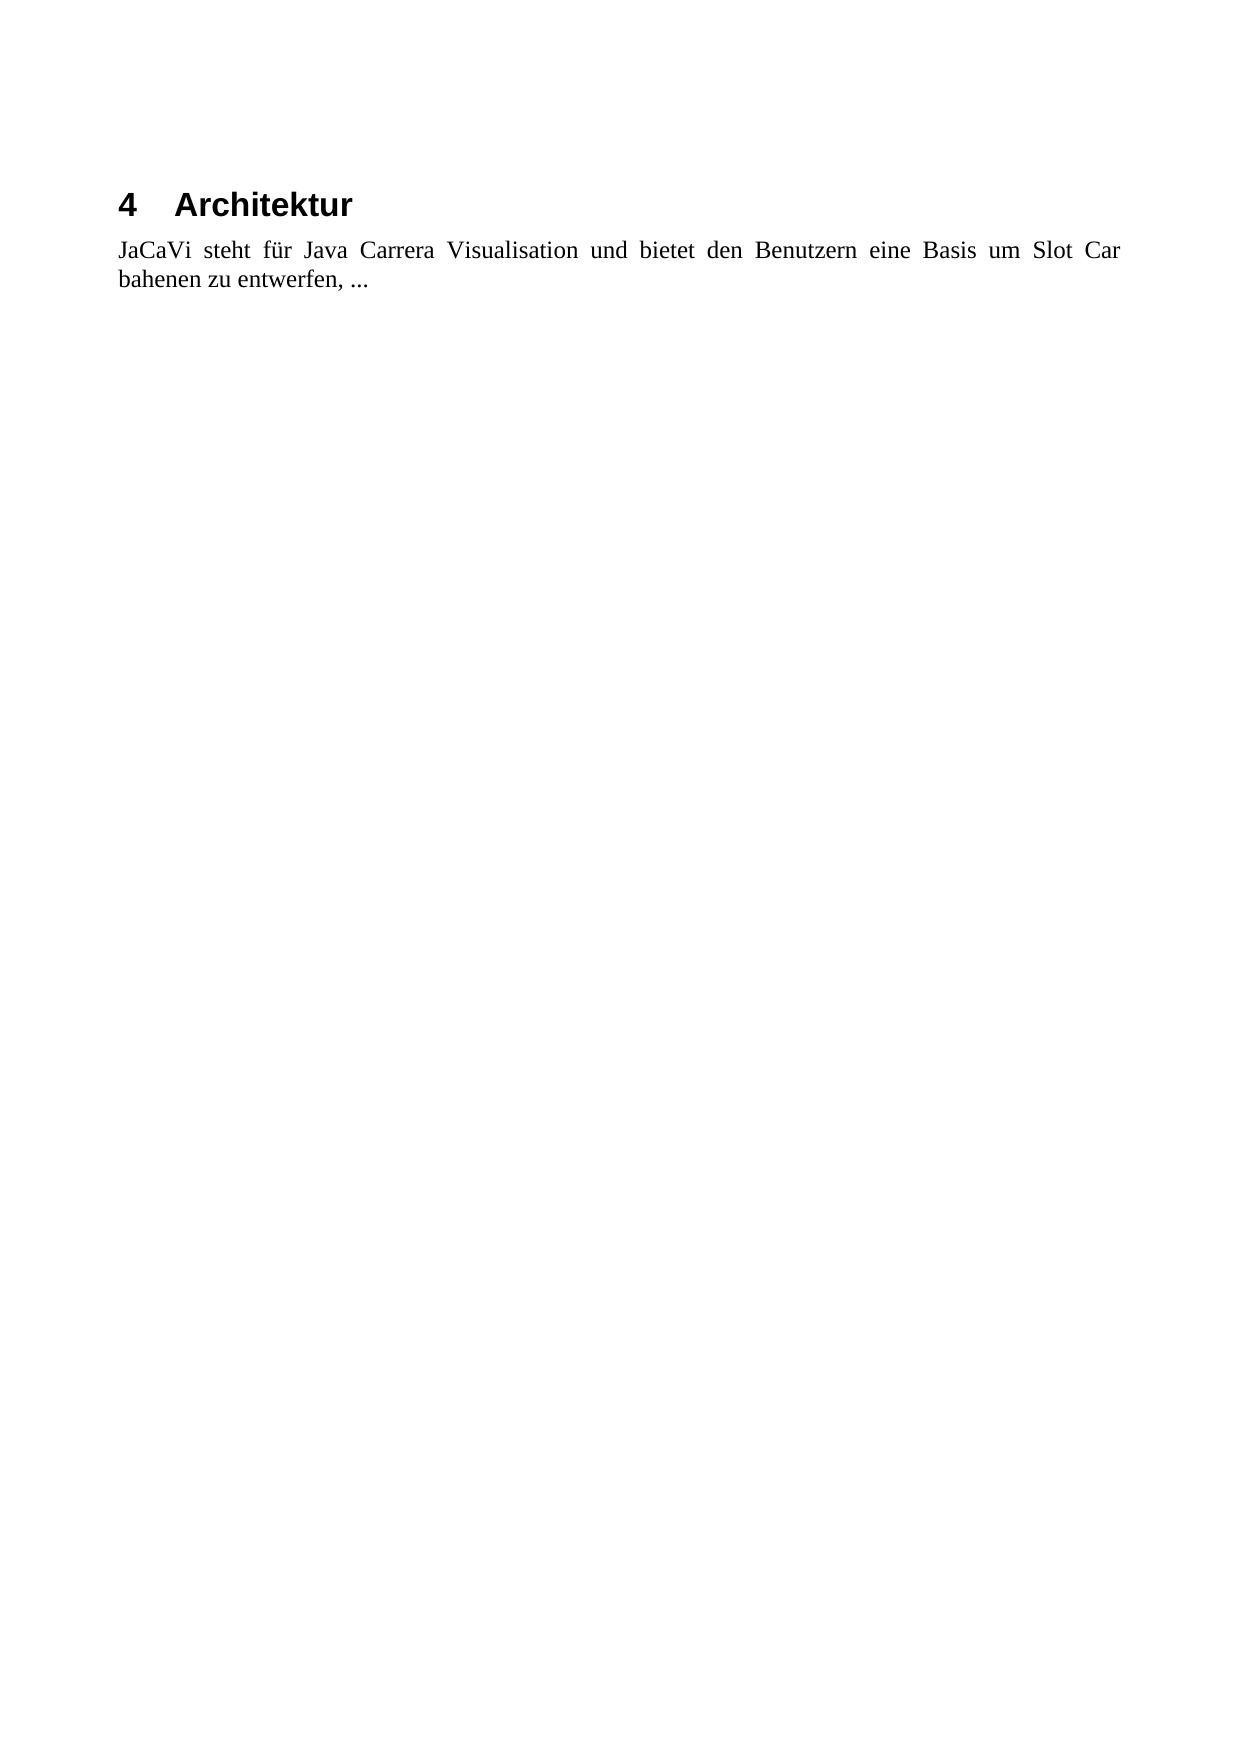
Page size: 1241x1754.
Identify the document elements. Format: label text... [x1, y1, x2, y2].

subtitle Architektur [118, 184, 1122, 223]
text JaCaVi steht für Java Carrera Visualisation und bietet den Benutzern eine Basis um Slot Car bahenen zu entwerfen, ... [118, 236, 1122, 293]
